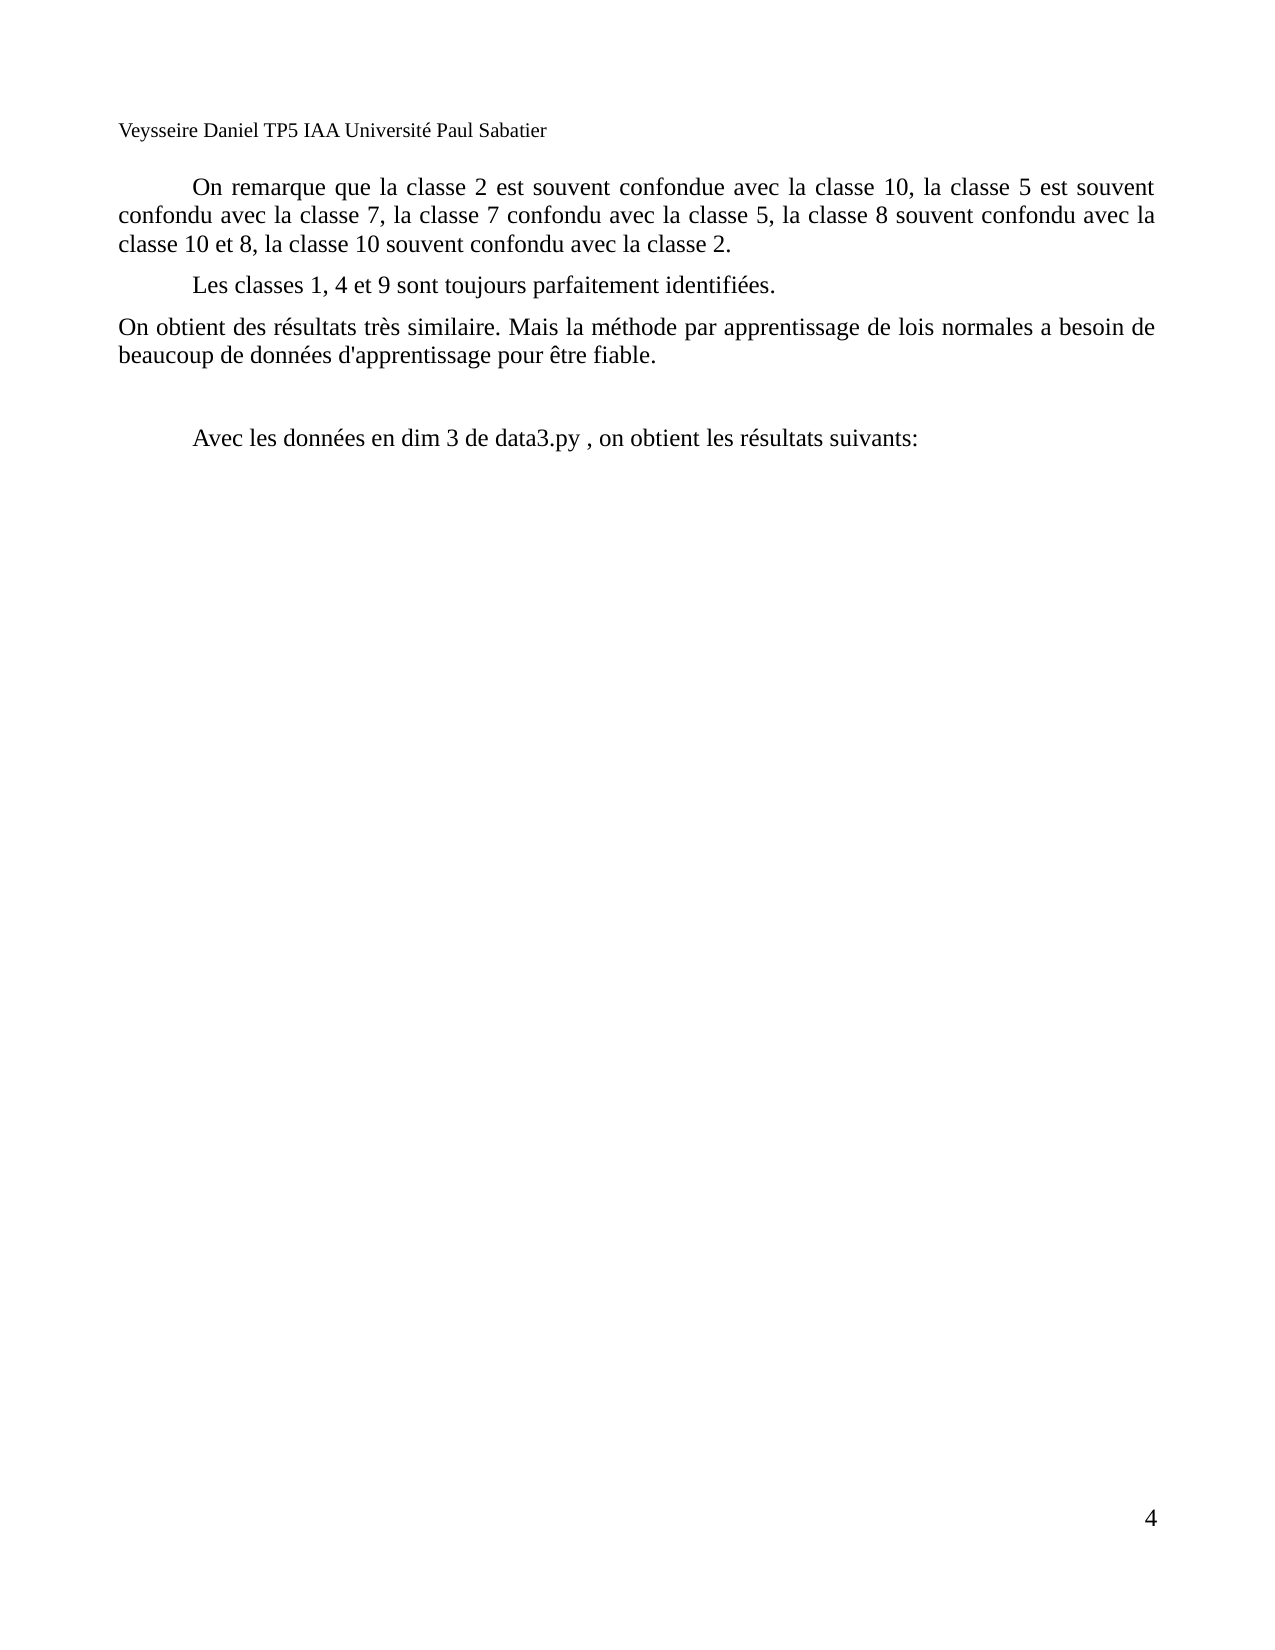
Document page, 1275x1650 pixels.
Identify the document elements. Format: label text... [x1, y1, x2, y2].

subtitle Avec les données en dim 3 de data3.py , on obtient les résultats suivants: [118, 423, 1157, 452]
subtitle On obtient des résultats très similaire. Mais la méthode par apprentissage de lois normales a besoin de beaucoup de données d'apprentissage pour être fiable. [118, 312, 1157, 369]
subtitle On remarque que la classe 2 est souvent confondue avec la classe 10, la classe 5 est souvent confondu avec la classe 7, la classe 7 confondu avec la classe 5, la classe 8 souvent confondu avec la classe 10 et 8, la classe 10 souvent confondu avec la classe 2. [118, 172, 1157, 258]
subtitle Les classes 1, 4 et 9 sont toujours parfaitement identifiées. [118, 270, 1157, 299]
